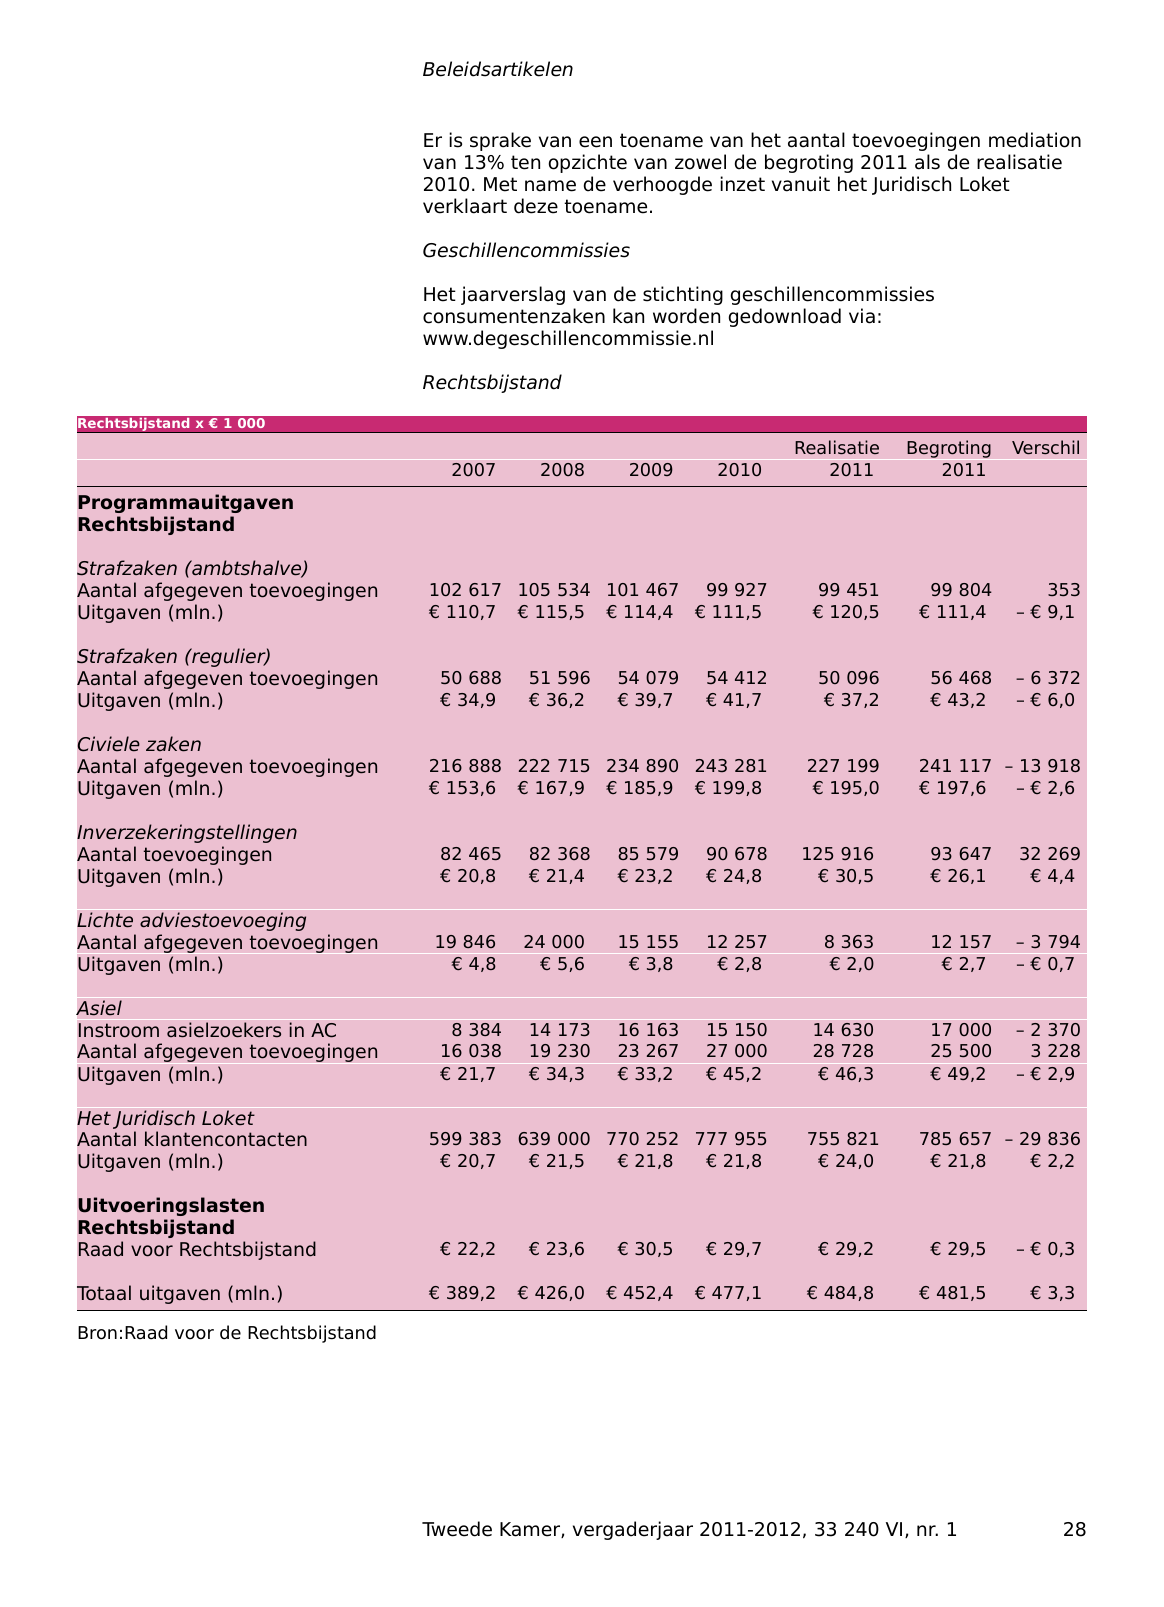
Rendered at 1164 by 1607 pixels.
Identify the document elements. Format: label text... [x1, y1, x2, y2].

table_cell € 30,5 [774, 866, 886, 888]
table_cell 2010 [685, 460, 773, 486]
table_cell [419, 1195, 508, 1239]
table_cell € 29,7 [685, 1239, 773, 1261]
table_cell Strafzaken (regulier) [77, 646, 419, 668]
table_header Rechtsbijstand x € 1 000 [77, 416, 1087, 432]
table_cell [998, 712, 1087, 734]
table_cell [998, 976, 1087, 997]
table_cell [685, 800, 773, 822]
table_cell [685, 910, 773, 932]
table_cell [508, 976, 596, 997]
table_cell [596, 910, 685, 932]
table_cell [419, 800, 508, 822]
table_cell – 3 794 [998, 932, 1087, 953]
table_cell 14 630 [774, 1020, 886, 1041]
table_cell [685, 487, 773, 536]
table_cell € 115,5 [508, 602, 596, 624]
table_cell 93 647 [886, 844, 998, 866]
table_cell [596, 1085, 685, 1107]
table_cell € 26,1 [886, 866, 998, 888]
table_cell [774, 800, 886, 822]
table_cell Aantal afgegeven toevoegingen [77, 932, 419, 953]
table_cell [886, 998, 998, 1019]
table_cell € 197,6 [886, 778, 998, 800]
table_cell € 23,2 [596, 866, 685, 888]
table_cell 99 927 [685, 580, 773, 602]
table_cell € 111,5 [685, 602, 773, 624]
table_cell – € 6,0 [998, 690, 1087, 712]
table_cell [886, 800, 998, 822]
table_cell Civiele zaken [77, 734, 419, 756]
table_cell [998, 734, 1087, 756]
table_cell [77, 712, 419, 734]
table_cell [596, 558, 685, 580]
table_cell 2008 [508, 460, 596, 486]
table_cell 82 465 [419, 844, 508, 866]
table_cell € 49,2 [886, 1064, 998, 1085]
table_cell [998, 460, 1087, 486]
table_cell Uitvoeringslasten Rechtsbijstand [77, 1195, 419, 1239]
table_cell [774, 646, 886, 668]
table_cell 56 468 [886, 668, 998, 690]
table_cell [886, 822, 998, 844]
table_cell € 21,7 [419, 1064, 508, 1085]
table_cell € 389,2 [419, 1283, 508, 1310]
table_cell Uitgaven (mln.) [77, 602, 419, 624]
table_cell € 4,4 [998, 866, 1087, 888]
table_cell € 21,8 [886, 1151, 998, 1173]
table_cell [596, 433, 685, 459]
table_cell [886, 646, 998, 668]
table_cell Het Juridisch Loket [77, 1108, 419, 1129]
table_cell 125 916 [774, 844, 886, 866]
table_cell € 29,2 [774, 1239, 886, 1261]
table_cell 234 890 [596, 756, 685, 778]
table_cell € 41,7 [685, 690, 773, 712]
table_cell € 20,8 [419, 866, 508, 888]
table_cell 777 955 [685, 1129, 773, 1151]
table_cell [774, 1085, 886, 1107]
table_cell [77, 1085, 419, 1107]
table_cell [774, 1195, 886, 1239]
table_cell [596, 1108, 685, 1129]
table_cell [77, 1173, 419, 1195]
table_cell Uitgaven (mln.) [77, 866, 419, 888]
table_cell 105 534 [508, 580, 596, 602]
table_cell [508, 998, 596, 1019]
table_cell [886, 910, 998, 932]
table_cell [685, 558, 773, 580]
table_cell [508, 734, 596, 756]
table_cell € 185,9 [596, 778, 685, 800]
table_cell [998, 910, 1087, 932]
table_cell [886, 1173, 998, 1195]
table_cell [998, 1108, 1087, 1129]
table_cell [685, 433, 773, 459]
table_cell Bron:Raad voor de Rechtsbijstand [77, 1311, 1087, 1343]
table_cell € 195,0 [774, 778, 886, 800]
table_cell Uitgaven (mln.) [77, 690, 419, 712]
table_cell [774, 624, 886, 646]
table_cell 28 728 [774, 1041, 886, 1063]
table_cell [998, 558, 1087, 580]
table_cell € 34,3 [508, 1064, 596, 1085]
table_cell [508, 487, 596, 536]
table_cell [77, 624, 419, 646]
table_cell [685, 734, 773, 756]
table_cell [998, 800, 1087, 822]
table_cell 50 096 [774, 668, 886, 690]
table_cell – € 2,9 [998, 1064, 1087, 1085]
table_cell [508, 646, 596, 668]
table_cell [774, 1108, 886, 1129]
table_cell [77, 888, 419, 909]
table_cell [998, 487, 1087, 536]
table_cell [886, 1108, 998, 1129]
table_cell [685, 624, 773, 646]
table_cell [596, 624, 685, 646]
table_cell [419, 998, 508, 1019]
table_cell 54 412 [685, 668, 773, 690]
table_cell 599 383 [419, 1129, 508, 1151]
table_cell [77, 433, 419, 459]
table_cell 216 888 [419, 756, 508, 778]
table_cell € 4,8 [419, 954, 508, 976]
table_cell € 3,3 [998, 1283, 1087, 1310]
table_cell 227 199 [774, 756, 886, 778]
table_cell – 13 918 [998, 756, 1087, 778]
table_cell [685, 1173, 773, 1195]
table_cell 12 257 [685, 932, 773, 953]
table_cell Aantal toevoegingen [77, 844, 419, 866]
table_cell [774, 712, 886, 734]
table_cell [886, 624, 998, 646]
table_cell 50 688 [419, 668, 508, 690]
table_cell [596, 1195, 685, 1239]
table_cell Raad voor Rechtsbijstand [77, 1239, 419, 1261]
table_cell Realisatie [774, 433, 886, 459]
table_cell [774, 976, 886, 997]
table_cell [685, 646, 773, 668]
table_cell [685, 1108, 773, 1129]
table_cell € 452,4 [596, 1283, 685, 1310]
table_cell € 114,4 [596, 602, 685, 624]
table_cell € 21,4 [508, 866, 596, 888]
table_cell [419, 976, 508, 997]
table_cell [419, 624, 508, 646]
table_cell [419, 910, 508, 932]
table_cell [685, 1261, 773, 1283]
table_cell [998, 822, 1087, 844]
table_cell € 21,5 [508, 1151, 596, 1173]
table_cell [685, 1195, 773, 1239]
table_cell [998, 1195, 1087, 1239]
table_cell 85 579 [596, 844, 685, 866]
table_cell € 167,9 [508, 778, 596, 800]
table_cell Aantal afgegeven toevoegingen [77, 580, 419, 602]
table_cell 222 715 [508, 756, 596, 778]
table_cell [774, 536, 886, 558]
table_cell 24 000 [508, 932, 596, 953]
table_cell [886, 712, 998, 734]
table_cell [419, 558, 508, 580]
table_cell Instroom asielzoekers in AC [77, 1020, 419, 1041]
table_cell 102 617 [419, 580, 508, 602]
table_cell [596, 1173, 685, 1195]
table_cell [508, 822, 596, 844]
table_cell Uitgaven (mln.) [77, 954, 419, 976]
table_cell 27 000 [685, 1041, 773, 1063]
table_cell 54 079 [596, 668, 685, 690]
table_cell [685, 536, 773, 558]
table_cell [886, 487, 998, 536]
table_cell [419, 646, 508, 668]
table_cell [508, 558, 596, 580]
table_cell 2009 [596, 460, 685, 486]
table_cell 23 267 [596, 1041, 685, 1063]
table_cell [886, 536, 998, 558]
table_cell 8 384 [419, 1020, 508, 1041]
table_cell 353 [998, 580, 1087, 602]
table_cell [419, 1108, 508, 1129]
table_cell 51 596 [508, 668, 596, 690]
table_cell [77, 1261, 419, 1283]
table_cell 2011 [774, 460, 886, 486]
table_cell Lichte adviestoevoeging [77, 910, 419, 932]
table_cell [774, 487, 886, 536]
table_cell [508, 1195, 596, 1239]
table_cell € 2,2 [998, 1151, 1087, 1173]
table_cell € 21,8 [685, 1151, 773, 1173]
table_cell € 23,6 [508, 1239, 596, 1261]
table_cell Verschil [998, 433, 1087, 459]
table_cell [774, 888, 886, 909]
table_cell [596, 536, 685, 558]
table_cell Programmauitgaven Rechtsbijstand [77, 487, 419, 536]
table_cell [886, 888, 998, 909]
table_cell [685, 1085, 773, 1107]
table_cell [419, 822, 508, 844]
table_cell 19 846 [419, 932, 508, 953]
table_cell € 34,9 [419, 690, 508, 712]
table_cell [685, 888, 773, 909]
table_cell [886, 1085, 998, 1107]
table_cell – 6 372 [998, 668, 1087, 690]
table_cell [596, 976, 685, 997]
table_cell – 29 836 [998, 1129, 1087, 1151]
table_cell [774, 1261, 886, 1283]
table_cell [998, 888, 1087, 909]
table_cell [508, 624, 596, 646]
table_cell [774, 910, 886, 932]
table_cell Uitgaven (mln.) [77, 1064, 419, 1085]
table_cell [596, 822, 685, 844]
table_cell [685, 998, 773, 1019]
table_cell Totaal uitgaven (mln.) [77, 1283, 419, 1310]
table_cell [774, 734, 886, 756]
table_cell [419, 1261, 508, 1283]
table_cell [508, 1261, 596, 1283]
text Het jaarverslag van de stichting geschillencommissies consumentenzaken kan worden gedownload via: www.degeschillencommissie.nl [422, 284, 1087, 350]
table_cell 82 368 [508, 844, 596, 866]
table_cell € 481,5 [886, 1283, 998, 1310]
table_cell 785 657 [886, 1129, 998, 1151]
table_cell € 29,5 [886, 1239, 998, 1261]
table_cell € 426,0 [508, 1283, 596, 1310]
table_cell [508, 888, 596, 909]
table_cell Asiel [77, 998, 419, 1019]
table_cell € 3,8 [596, 954, 685, 976]
table_cell [886, 976, 998, 997]
table_cell [685, 822, 773, 844]
table_cell 25 500 [886, 1041, 998, 1063]
table_cell [419, 536, 508, 558]
table_cell [508, 1173, 596, 1195]
table_cell [77, 460, 419, 486]
table_cell [508, 433, 596, 459]
table_cell [886, 734, 998, 756]
table_cell € 110,7 [419, 602, 508, 624]
table_cell [419, 734, 508, 756]
table_cell – € 0,7 [998, 954, 1087, 976]
table_cell [508, 1108, 596, 1129]
table_cell [998, 998, 1087, 1019]
table_cell [998, 624, 1087, 646]
table_cell 99 451 [774, 580, 886, 602]
table_cell Aantal afgegeven toevoegingen [77, 756, 419, 778]
table_cell € 39,7 [596, 690, 685, 712]
table_cell – € 2,6 [998, 778, 1087, 800]
table_cell [419, 487, 508, 536]
table_cell [596, 1261, 685, 1283]
table_cell € 199,8 [685, 778, 773, 800]
table_cell [685, 712, 773, 734]
table_cell [774, 998, 886, 1019]
table_cell € 2,8 [685, 954, 773, 976]
table_cell 15 150 [685, 1020, 773, 1041]
table_cell 2007 [419, 460, 508, 486]
table_cell 14 173 [508, 1020, 596, 1041]
text Er is sprake van een toename van het aantal toevoegingen mediation van 13% ten opzichte van zowel de begroting 2011 als de realisatie 2010. Met name de verhoogde inzet vanuit het Juridisch Loket verklaart deze toename. [422, 130, 1087, 218]
table_cell 99 804 [886, 580, 998, 602]
table_cell [77, 976, 419, 997]
table_cell € 24,8 [685, 866, 773, 888]
table_cell Uitgaven (mln.) [77, 778, 419, 800]
table_cell [596, 998, 685, 1019]
table_cell 16 038 [419, 1041, 508, 1063]
table_cell [886, 558, 998, 580]
table_cell [685, 976, 773, 997]
table_cell [419, 712, 508, 734]
table_cell € 2,7 [886, 954, 998, 976]
subtitle Rechtsbijstand [422, 372, 1087, 394]
table_cell 3 228 [998, 1041, 1087, 1063]
table_cell € 5,6 [508, 954, 596, 976]
table_cell 12 157 [886, 932, 998, 953]
table_cell – € 0,3 [998, 1239, 1087, 1261]
table_cell [774, 822, 886, 844]
table_cell € 2,0 [774, 954, 886, 976]
table_cell [419, 1085, 508, 1107]
table_cell € 30,5 [596, 1239, 685, 1261]
table_cell 15 155 [596, 932, 685, 953]
table_cell 17 000 [886, 1020, 998, 1041]
table_cell Aantal klantencontacten [77, 1129, 419, 1151]
table_cell € 46,3 [774, 1064, 886, 1085]
table_cell 755 821 [774, 1129, 886, 1151]
table_cell [774, 1173, 886, 1195]
table_cell Aantal afgegeven toevoegingen [77, 1041, 419, 1063]
table_cell [508, 536, 596, 558]
table_cell 101 467 [596, 580, 685, 602]
table_cell 32 269 [998, 844, 1087, 866]
table_cell [419, 1173, 508, 1195]
table_cell [419, 888, 508, 909]
table_cell [596, 734, 685, 756]
table_cell [998, 1085, 1087, 1107]
table_cell Aantal afgegeven toevoegingen [77, 668, 419, 690]
table_cell [596, 800, 685, 822]
table_cell [774, 558, 886, 580]
table_cell Strafzaken (ambtshalve) [77, 558, 419, 580]
table_cell € 153,6 [419, 778, 508, 800]
table_cell € 45,2 [685, 1064, 773, 1085]
table_cell 243 281 [685, 756, 773, 778]
table_cell € 111,4 [886, 602, 998, 624]
table_cell [998, 1261, 1087, 1283]
table_cell [508, 712, 596, 734]
table_cell Begroting [886, 433, 998, 459]
table_cell € 43,2 [886, 690, 998, 712]
table_cell [886, 1195, 998, 1239]
table_cell [508, 910, 596, 932]
table_cell [998, 1173, 1087, 1195]
table_cell € 33,2 [596, 1064, 685, 1085]
table_cell [886, 1261, 998, 1283]
table_cell [508, 1085, 596, 1107]
table_cell [596, 888, 685, 909]
table_cell € 120,5 [774, 602, 886, 624]
table_cell 16 163 [596, 1020, 685, 1041]
table_cell – 2 370 [998, 1020, 1087, 1041]
table_cell [419, 433, 508, 459]
table_cell € 20,7 [419, 1151, 508, 1173]
table_cell – € 9,1 [998, 602, 1087, 624]
table_cell 241 117 [886, 756, 998, 778]
table_cell [998, 536, 1087, 558]
table_cell € 477,1 [685, 1283, 773, 1310]
table_cell 8 363 [774, 932, 886, 953]
table_cell € 22,2 [419, 1239, 508, 1261]
table_cell Inverzekeringstellingen [77, 822, 419, 844]
table_cell Uitgaven (mln.) [77, 1151, 419, 1173]
table_cell 770 252 [596, 1129, 685, 1151]
table_cell € 36,2 [508, 690, 596, 712]
table_cell [77, 800, 419, 822]
table_cell 90 678 [685, 844, 773, 866]
table_cell [596, 646, 685, 668]
table_cell € 24,0 [774, 1151, 886, 1173]
table_cell 639 000 [508, 1129, 596, 1151]
table_cell [998, 646, 1087, 668]
table_cell [596, 487, 685, 536]
table_cell [596, 712, 685, 734]
table_cell 2011 [886, 460, 998, 486]
table_cell 19 230 [508, 1041, 596, 1063]
table_cell [77, 536, 419, 558]
subtitle Geschillencommissies [422, 240, 1087, 262]
table_cell € 484,8 [774, 1283, 886, 1310]
table_cell € 21,8 [596, 1151, 685, 1173]
table_cell [508, 800, 596, 822]
table_cell € 37,2 [774, 690, 886, 712]
